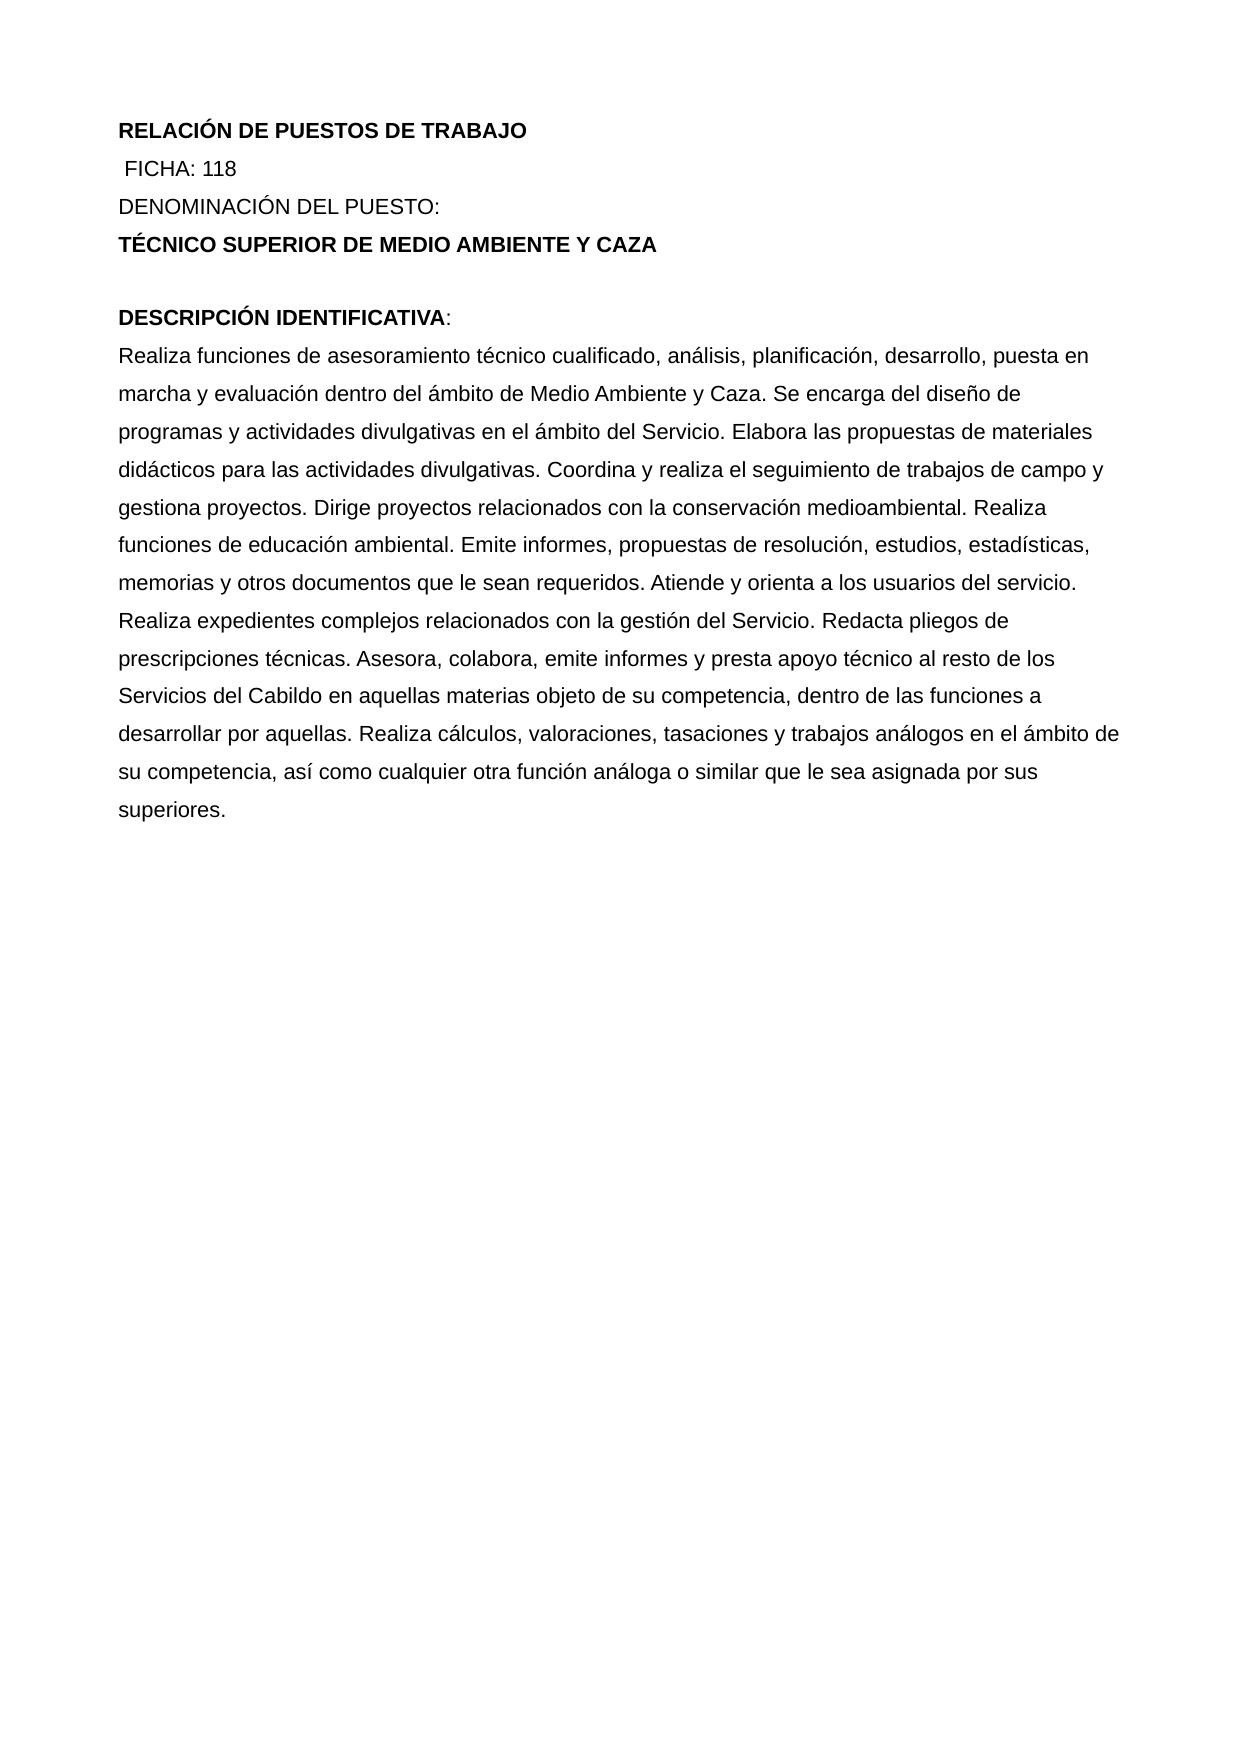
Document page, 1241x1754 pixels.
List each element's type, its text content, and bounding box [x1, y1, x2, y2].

text DENOMINACIÓN DEL PUESTO: [118, 194, 1122, 219]
text FICHA: 118 [118, 156, 1122, 181]
text TÉCNICO SUPERIOR DE MEDIO AMBIENTE Y CAZA [118, 232, 1122, 257]
text RELACIÓN DE PUESTOS DE TRABAJO [118, 118, 1122, 143]
text Realiza funciones de asesoramiento técnico cualificado, análisis, planificación, desarrollo, puesta en marcha y evaluación dentro del ámbito de Medio Ambiente y Caza. Se encarga del diseño de programas y actividades divulgativas en el ámbito del Servicio. Elabora las propuestas de materiales didácticos para las actividades divulgativas. Coordina y realiza el seguimiento de trabajos de campo y gestiona proyectos. Dirige proyectos relacionados con la conservación medioambiental. Realiza funciones de educación ambiental. Emite informes, propuestas de resolución, estudios, estadísticas, memorias y otros documentos que le sean requeridos. Atiende y orienta a los usuarios del servicio. Realiza expedientes complejos relacionados con la gestión del Servicio. Redacta pliegos de prescripciones técnicas. Asesora, colabora, emite informes y presta apoyo técnico al resto de los Servicios del Cabildo en aquellas materias objeto de su competencia, dentro de las funciones a desarrollar por aquellas. Realiza cálculos, valoraciones, tasaciones y trabajos análogos en el ámbito de su competencia, así como cualquier otra función análoga o similar que le sea asignada por sus superiores. [118, 343, 1122, 822]
text DESCRIPCIÓN IDENTIFICATIVA: [118, 305, 1122, 331]
